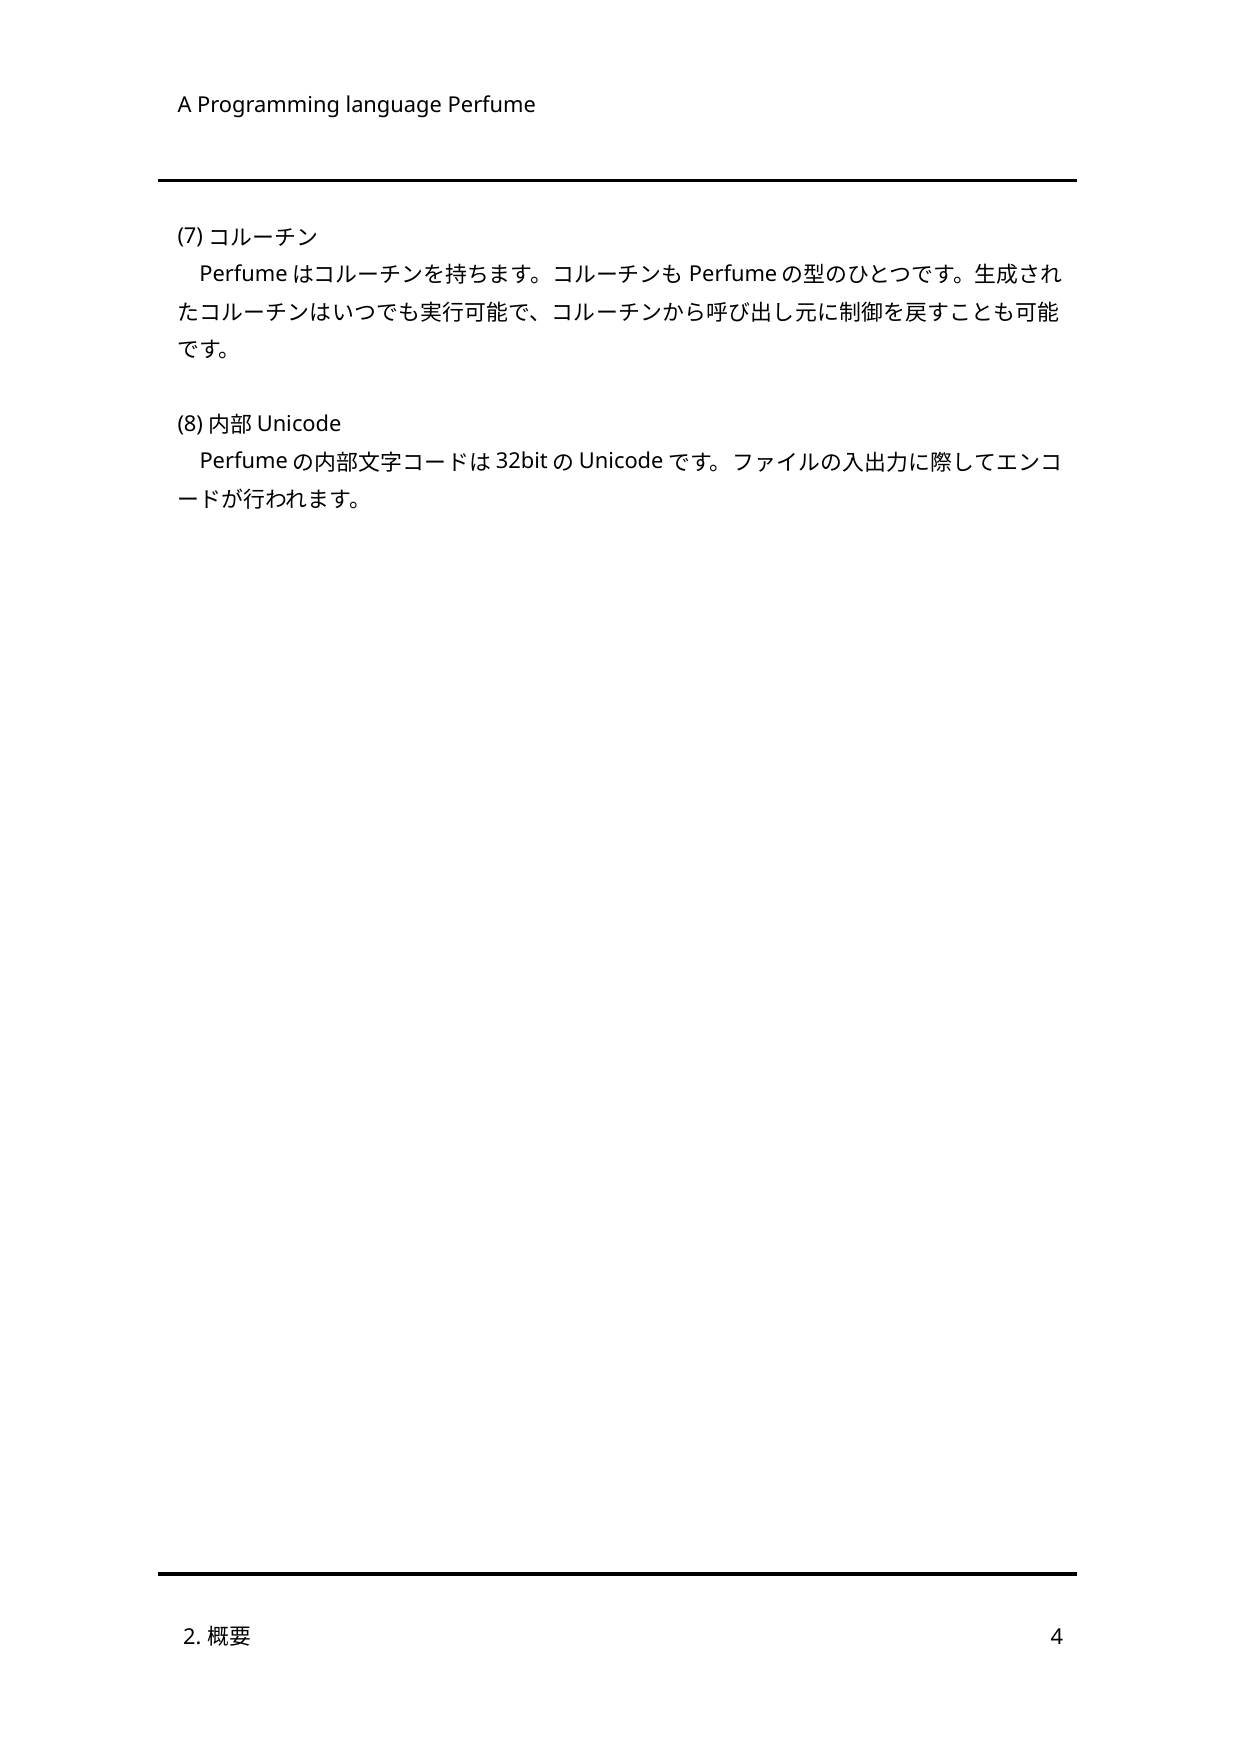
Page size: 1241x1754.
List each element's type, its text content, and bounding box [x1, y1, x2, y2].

text (8) 内部Unicode [177, 404, 1063, 442]
text Perfumeはコルーチンを持ちます。コルーチンもPerfumeの型のひとつです。生成されたコルーチンはいつでも実行可能で、コルーチンから呼び出し元に制御を戻すことも可能です。 [177, 254, 1063, 367]
text (7) コルーチン [177, 217, 1063, 254]
text Perfumeの内部文字コードは32bitのUnicodeです。ファイルの入出力に際してエンコードが行われます。 [177, 442, 1063, 517]
